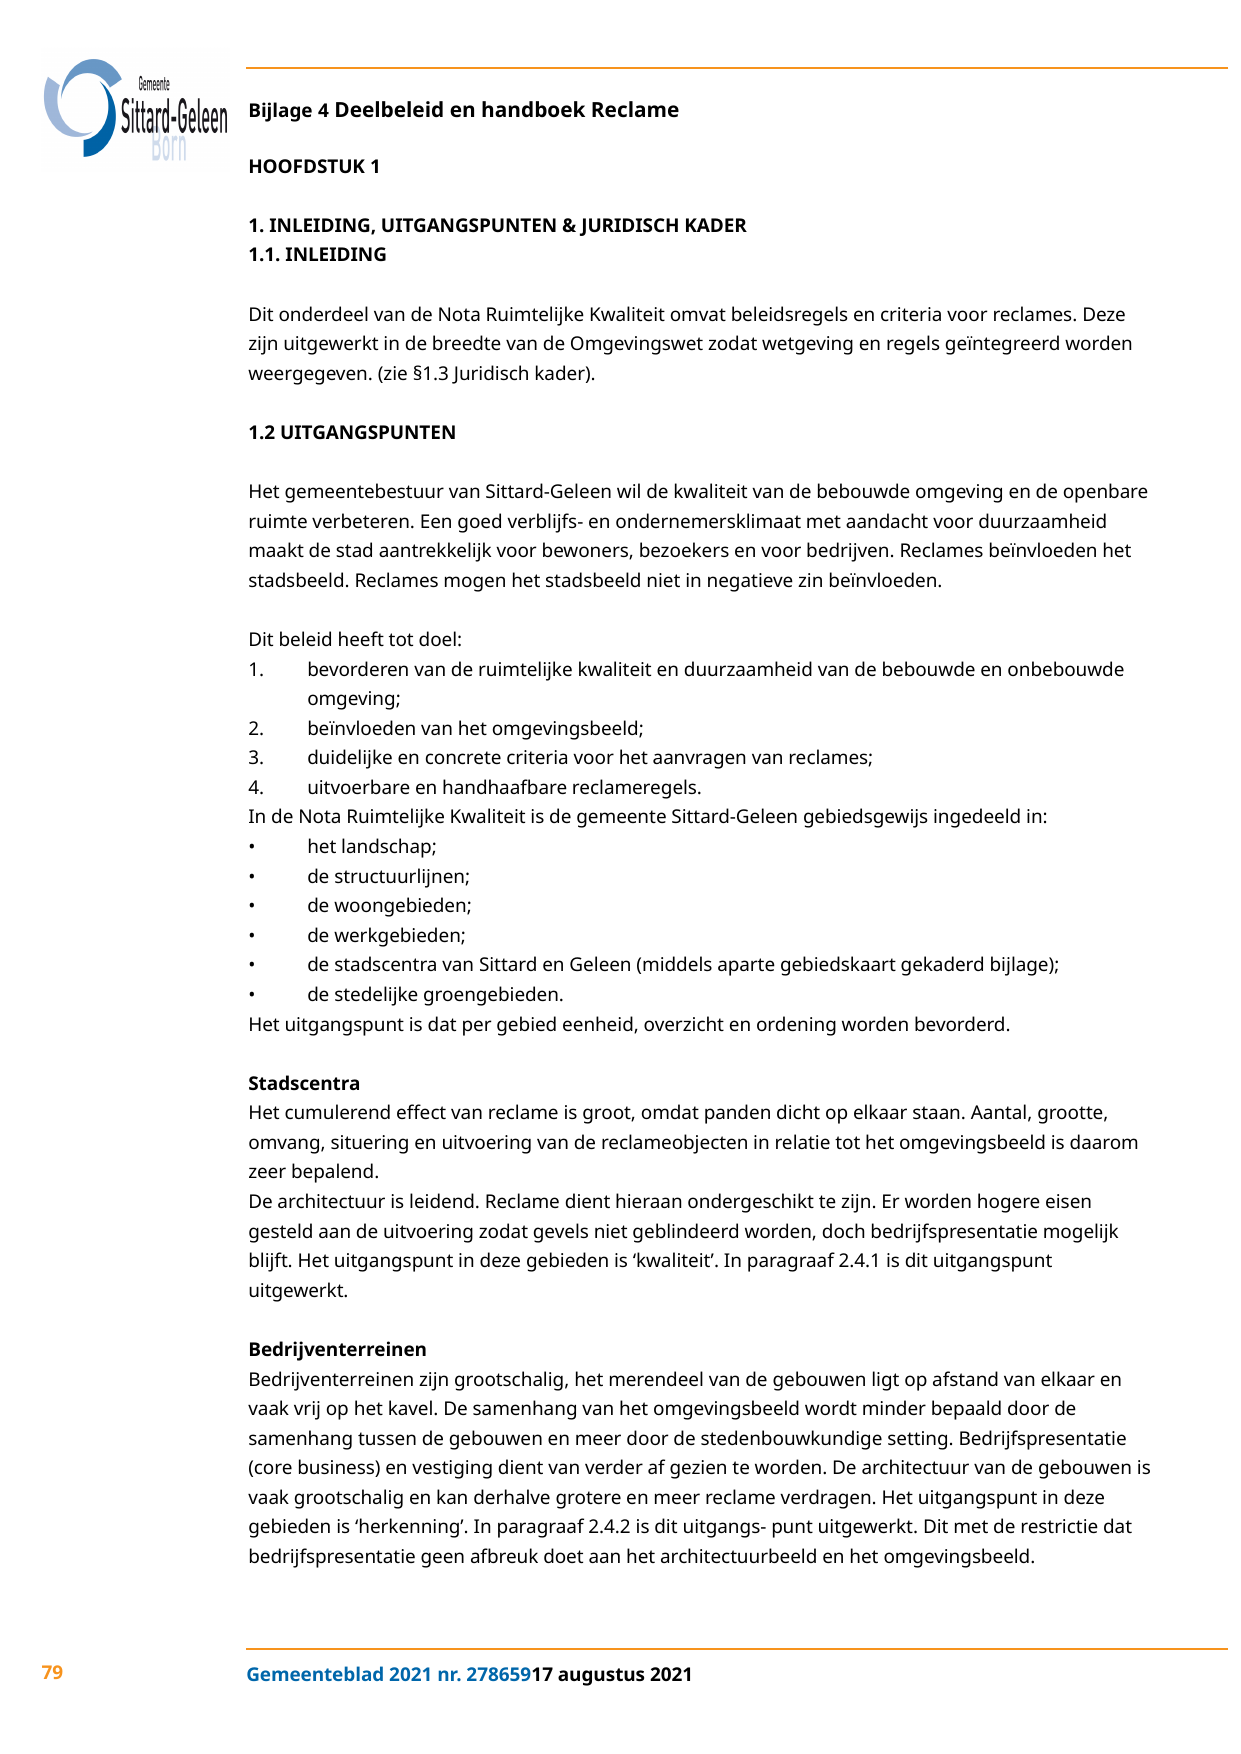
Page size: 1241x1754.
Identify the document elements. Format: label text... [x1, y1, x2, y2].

list duidelijke en concrete criteria voor het aanvragen van reclames; [248, 744, 1152, 770]
list beïnvloeden van het omgevingsbeeld; [248, 715, 1152, 741]
text In de Nota Ruimtelijke Kwaliteit is de gemeente Sittard-Geleen gebiedsgewijs ingedeeld in: [248, 804, 1152, 829]
text Stadscentra [248, 1070, 1152, 1096]
text HOOFDSTUK 1 [248, 153, 1152, 179]
list de stedelijke groengebieden. [248, 981, 1152, 1007]
text Dit beleid heeft tot doel: [248, 626, 1152, 652]
list uitvoerbare en handhaafbare reclameregels. [248, 774, 1152, 800]
picture [41, 47, 231, 172]
list de werkgebieden; [248, 922, 1152, 948]
text Het gemeentebestuur van Sittard-Geleen wil de kwaliteit van de bebouwde omgeving en de openbare ruimte verbeteren. Een goed verblijfs- en ondernemersklimaat met aandacht voor duurzaamheid maakt de stad aantrekkelijk voor bewoners, bezoekers en voor bedrijven. Reclames beïnvloeden het stadsbeeld. Reclames mogen het stadsbeeld niet in negatieve zin beïnvloeden. [248, 478, 1152, 593]
text 1. INLEIDING, UITGANGSPUNTEN & JURIDISCH KADER [248, 212, 1152, 238]
list de stadscentra van Sittard en Geleen (middels aparte gebiedskaart gekaderd bijlage); [248, 952, 1152, 977]
list bevorderen van de ruimtelijke kwaliteit en duurzaamheid van de bebouwde en onbebouwde omgeving; [248, 656, 1152, 711]
text Bijlage 4 Deelbeleid en handboek Reclame [248, 95, 1152, 123]
list de structuurlijnen; [248, 863, 1152, 889]
text Bedrijventerreinen [248, 1336, 1152, 1362]
list het landschap; [248, 833, 1152, 859]
text Het cumulerend effect van reclame is groot, omdat panden dicht op elkaar staan. Aantal, grootte, omvang, situering en uitvoering van de reclameobjecten in relatie tot het omgevingsbeeld is daarom zeer bepalend. [248, 1099, 1152, 1184]
text Dit onderdeel van de Nota Ruimtelijke Kwaliteit omvat beleidsregels en criteria voor reclames. Deze zijn uitgewerkt in de breedte van de Omgevingswet zodat wetgeving en regels geïntegreerd worden weergegeven. (zie §1.3 Juridisch kader). [248, 301, 1152, 386]
text 1.2 UITGANGSPUNTEN [248, 419, 1152, 445]
text Bedrijventerreinen zijn grootschalig, het merendeel van de gebouwen ligt op afstand van elkaar en vaak vrij op het kavel. De samenhang van het omgevingsbeeld wordt minder bepaald door de samenhang tussen de gebouwen en meer door de stedenbouwkundige setting. Bedrijfspresentatie (core business) en vestiging dient van verder af gezien te worden. De architectuur van de gebouwen is vaak grootschalig en kan derhalve grotere en meer reclame verdragen. Het uitgangspunt in deze gebieden is ‘herkenning’. In paragraaf 2.4.2 is dit uitgangs- punt uitgewerkt. Dit met de restrictie dat bedrijfspresentatie geen afbreuk doet aan het architectuurbeeld en het omgevingsbeeld. [248, 1366, 1152, 1569]
text 1.1. INLEIDING [248, 242, 1152, 267]
text Het uitgangspunt is dat per gebied eenheid, overzicht en ordening worden bevorderd. [248, 1011, 1152, 1037]
text De architectuur is leidend. Reclame dient hieraan ondergeschikt te zijn. Er worden hogere eisen gesteld aan de uitvoering zodat gevels niet geblindeerd worden, doch bedrijfspresentatie mogelijk blijft. Het uitgangspunt in deze gebieden is ‘kwaliteit’. In paragraaf 2.4.1 is dit uitgangspunt uitgewerkt. [248, 1188, 1152, 1303]
list de woongebieden; [248, 892, 1152, 918]
